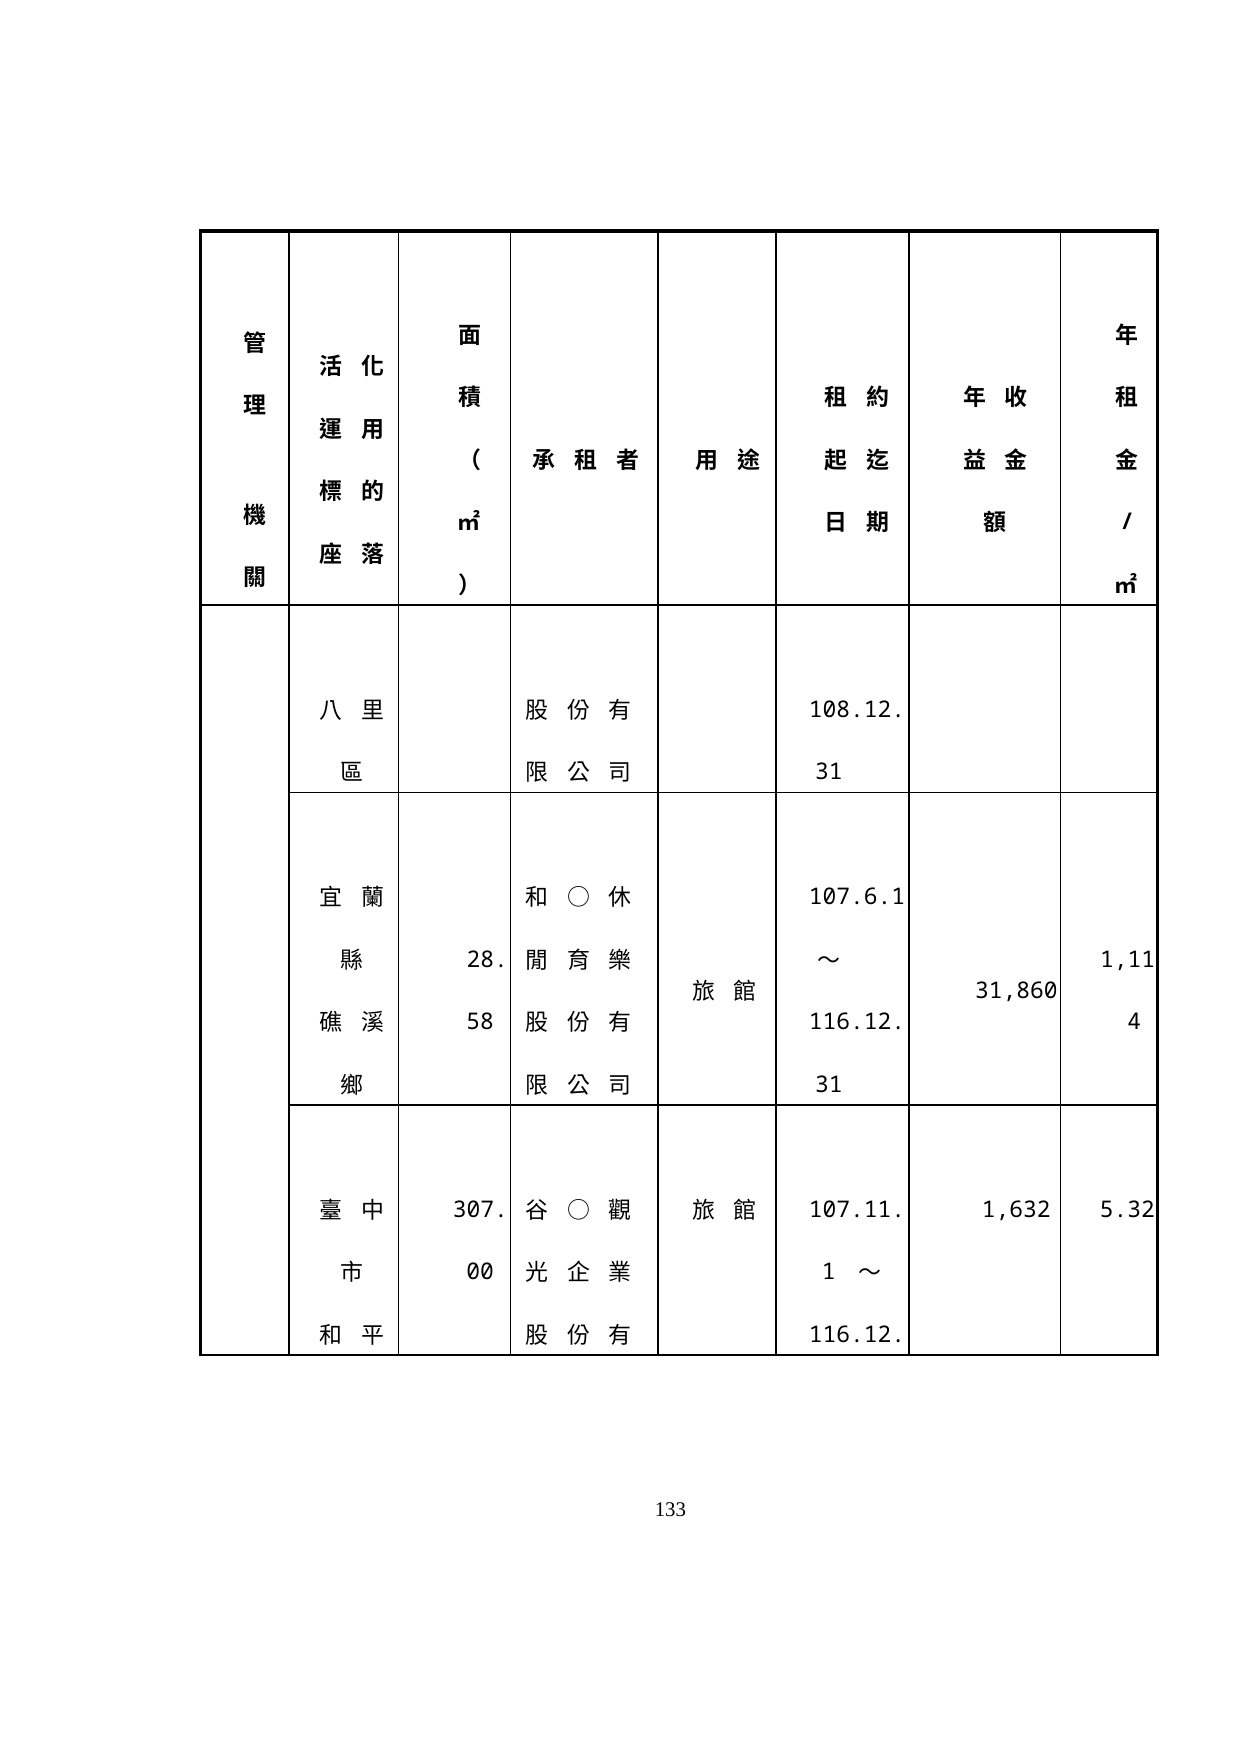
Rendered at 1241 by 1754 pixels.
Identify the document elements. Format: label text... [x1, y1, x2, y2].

table_cell 旅館 [659, 1106, 775, 1354]
table_cell [202, 606, 288, 1354]
table_cell 谷○觀光企業股份有 [511, 1106, 657, 1354]
table_cell 和○休閒育樂股份有限公司 [511, 793, 657, 1104]
table_cell 臺中市 和平 [290, 1106, 398, 1354]
table_cell [1061, 606, 1156, 792]
table_cell 5.32 [1061, 1106, 1156, 1354]
table_cell 107.6.1～116.12.31 [777, 793, 908, 1104]
table_header 年租金/㎡ [1061, 233, 1156, 604]
table_cell 1,632 [910, 1106, 1060, 1354]
table_header 管理 機關 [202, 233, 288, 604]
table_cell 31,860 [910, 793, 1060, 1104]
table_header 活化運用標的座落 [290, 233, 398, 604]
table_cell [659, 606, 775, 792]
table_cell 107.11.1～116.12. [777, 1106, 908, 1354]
table_cell 旅館 [659, 793, 775, 1104]
table_header 年收益金額 [910, 233, 1060, 604]
table_cell 108.12.31 [777, 606, 908, 792]
table_cell 1,114 [1061, 793, 1156, 1104]
table_cell 宜蘭縣 礁溪鄉 [290, 793, 398, 1104]
table_cell [399, 606, 510, 792]
table_header 用途 [659, 233, 775, 604]
table_cell 28.58 [399, 793, 510, 1104]
table_header 承租者 [511, 233, 657, 604]
table_header 面積（㎡） [399, 233, 510, 604]
table_cell 股份有限公司 [511, 606, 657, 792]
table_cell 307.00 [399, 1106, 510, 1354]
table_header 租約 起迄日期 [777, 233, 908, 604]
table_cell 八里區 [290, 606, 398, 792]
table_cell [910, 606, 1060, 792]
